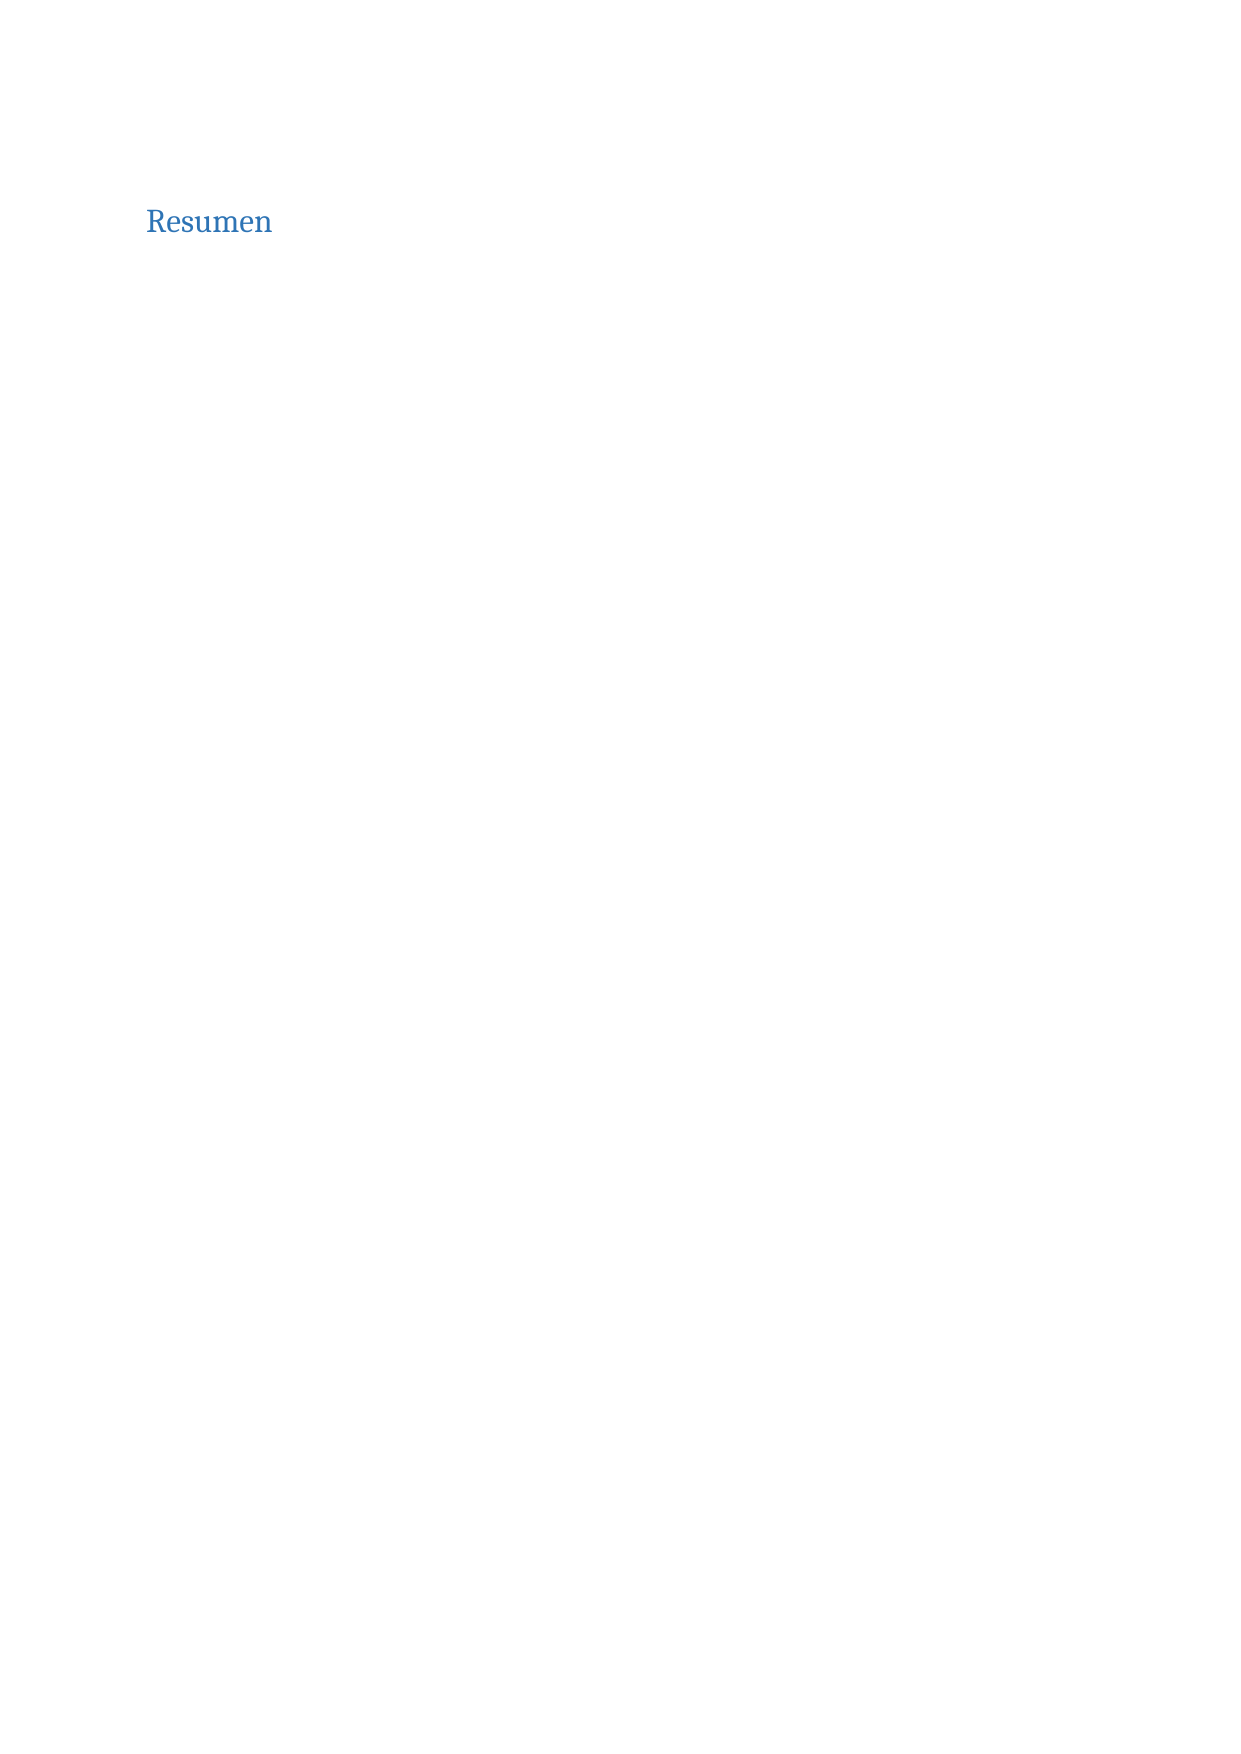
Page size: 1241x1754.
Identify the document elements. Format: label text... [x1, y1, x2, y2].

subtitle Resumen [146, 202, 1142, 241]
